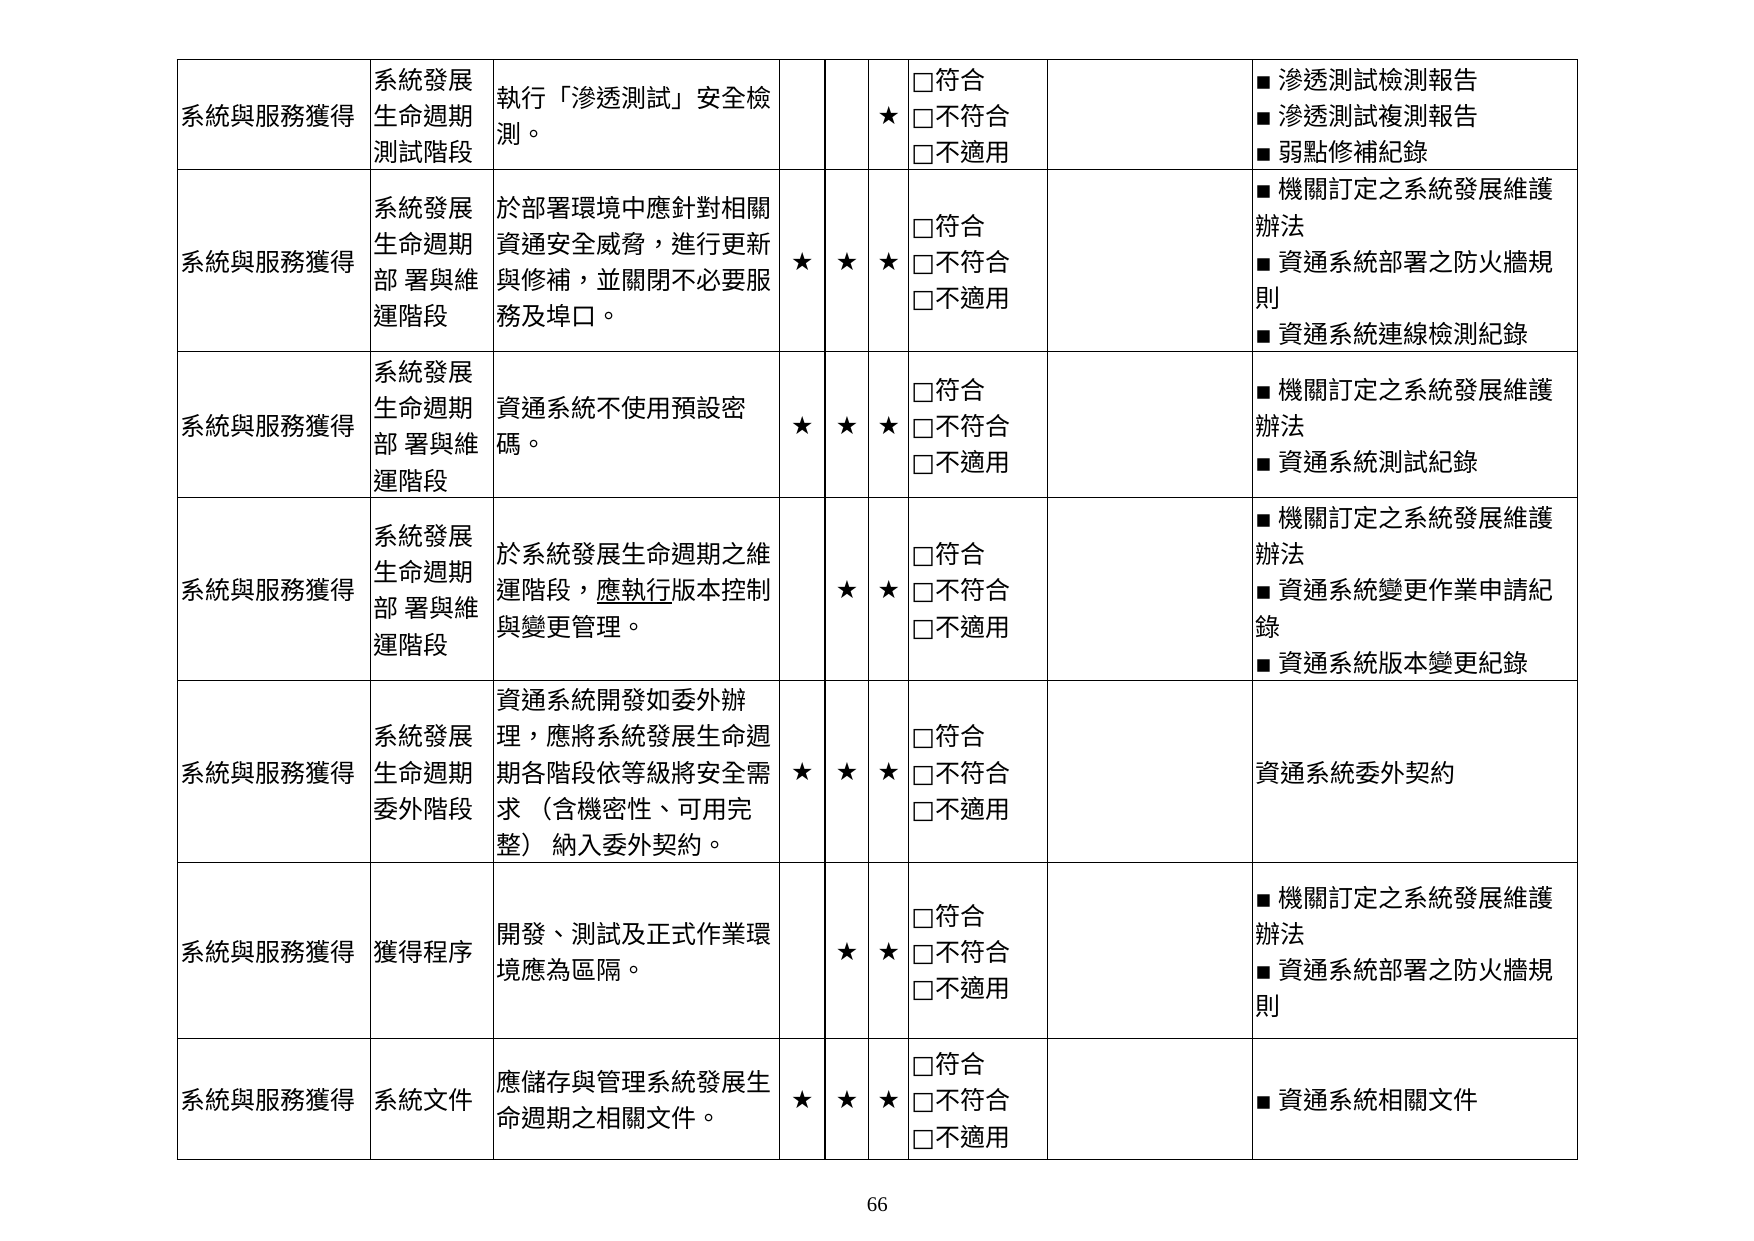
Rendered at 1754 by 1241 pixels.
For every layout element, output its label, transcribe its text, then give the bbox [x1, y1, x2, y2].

table_cell ★ [780, 352, 824, 497]
table_cell [780, 863, 824, 1038]
table_cell 獲得程序 [371, 863, 493, 1038]
table_cell 系統發展生命週期測試階段 [371, 60, 493, 169]
table_cell [1048, 1039, 1252, 1159]
table_cell 系統與服務獲得 [178, 863, 370, 1038]
table_cell □符合 □不符合 □不適用 [909, 498, 1047, 679]
table_cell ▪ 滲透測試檢測報告 ▪ 滲透測試複測報告 ▪ 弱點修補紀錄 [1253, 60, 1577, 169]
table_cell ★ [780, 1039, 824, 1159]
table_cell 於系統發展生命週期之維運階段，應執行版本控制與變更管理。 [494, 498, 779, 679]
table_cell 於部署環境中應針對相關資通安全威脅，進行更新與修補，並關閉不必要服務及埠口。 [494, 170, 779, 351]
table_cell ★ [869, 863, 908, 1038]
table_cell [826, 60, 868, 169]
table_cell □符合 □不符合 □不適用 [909, 60, 1047, 169]
table_cell ★ [869, 60, 908, 169]
table_cell 系統發展生命週期部 署與維運階段 [371, 170, 493, 351]
table_cell 資通系統不使用預設密碼。 [494, 352, 779, 497]
table_cell □符合 □不符合 □不適用 [909, 681, 1047, 862]
table_cell 系統與服務獲得 [178, 1039, 370, 1159]
table_cell [1048, 863, 1252, 1038]
table_cell □符合 □不符合 □不適用 [909, 170, 1047, 351]
table_cell ★ [826, 352, 868, 497]
table_cell ▪ 機關訂定之系統發展維護辦法 ▪ 資通系統部署之防火牆規則 ▪ 資通系統連線檢測紀錄 [1253, 170, 1577, 351]
table_cell [780, 498, 824, 679]
table_cell 系統與服務獲得 [178, 170, 370, 351]
table_cell ★ [826, 863, 868, 1038]
table_cell [780, 60, 824, 169]
table_cell [1048, 498, 1252, 679]
table_cell 資通系統開發如委外辦理，應將系統發展生命週期各階段依等級將安全需求 （含機密性、可用完整） 納入委外契約。 [494, 681, 779, 862]
table_cell 資通系統委外契約 [1253, 681, 1577, 862]
table_cell ★ [826, 498, 868, 679]
table_cell 應儲存與管理系統發展生命週期之相關文件。 [494, 1039, 779, 1159]
table_cell ▪ 機關訂定之系統發展維護辦法 ▪ 資通系統變更作業申請紀錄 ▪ 資通系統版本變更紀錄 [1253, 498, 1577, 679]
table_cell 系統與服務獲得 [178, 681, 370, 862]
table_cell 系統發展生命週期部 署與維運階段 [371, 498, 493, 679]
table_cell [1048, 681, 1252, 862]
table_cell □符合 □不符合 □不適用 [909, 352, 1047, 497]
table_cell ★ [826, 1039, 868, 1159]
table_cell ▪ 機關訂定之系統發展維護辦法 ▪ 資通系統部署之防火牆規則 [1253, 863, 1577, 1038]
table_cell □符合 □不符合 □不適用 [909, 1039, 1047, 1159]
table_cell 系統與服務獲得 [178, 352, 370, 497]
table_cell ★ [869, 170, 908, 351]
table_cell 系統發展生命週期委外階段 [371, 681, 493, 862]
table_cell 系統與服務獲得 [178, 60, 370, 169]
table_cell 開發、測試及正式作業環境應為區隔。 [494, 863, 779, 1038]
table_cell 執行「滲透測試」安全檢測。 [494, 60, 779, 169]
table_cell ★ [869, 498, 908, 679]
table_cell ★ [869, 681, 908, 862]
table_cell ★ [869, 352, 908, 497]
table_cell ★ [780, 681, 824, 862]
table_cell ★ [780, 170, 824, 351]
table_cell ▪ 資通系統相關文件 [1253, 1039, 1577, 1159]
table_cell ▪ 機關訂定之系統發展維護辦法 ▪ 資通系統測試紀錄 [1253, 352, 1577, 497]
table_cell □符合 □不符合 □不適用 [909, 863, 1047, 1038]
table_cell ★ [869, 1039, 908, 1159]
table_cell 系統與服務獲得 [178, 498, 370, 679]
table_cell 系統發展生命週期部 署與維運階段 [371, 352, 493, 497]
table_cell ★ [826, 170, 868, 351]
table_cell [1048, 170, 1252, 351]
table_cell ★ [826, 681, 868, 862]
table_cell [1048, 352, 1252, 497]
table_cell [1048, 60, 1252, 169]
table_cell 系統文件 [371, 1039, 493, 1159]
